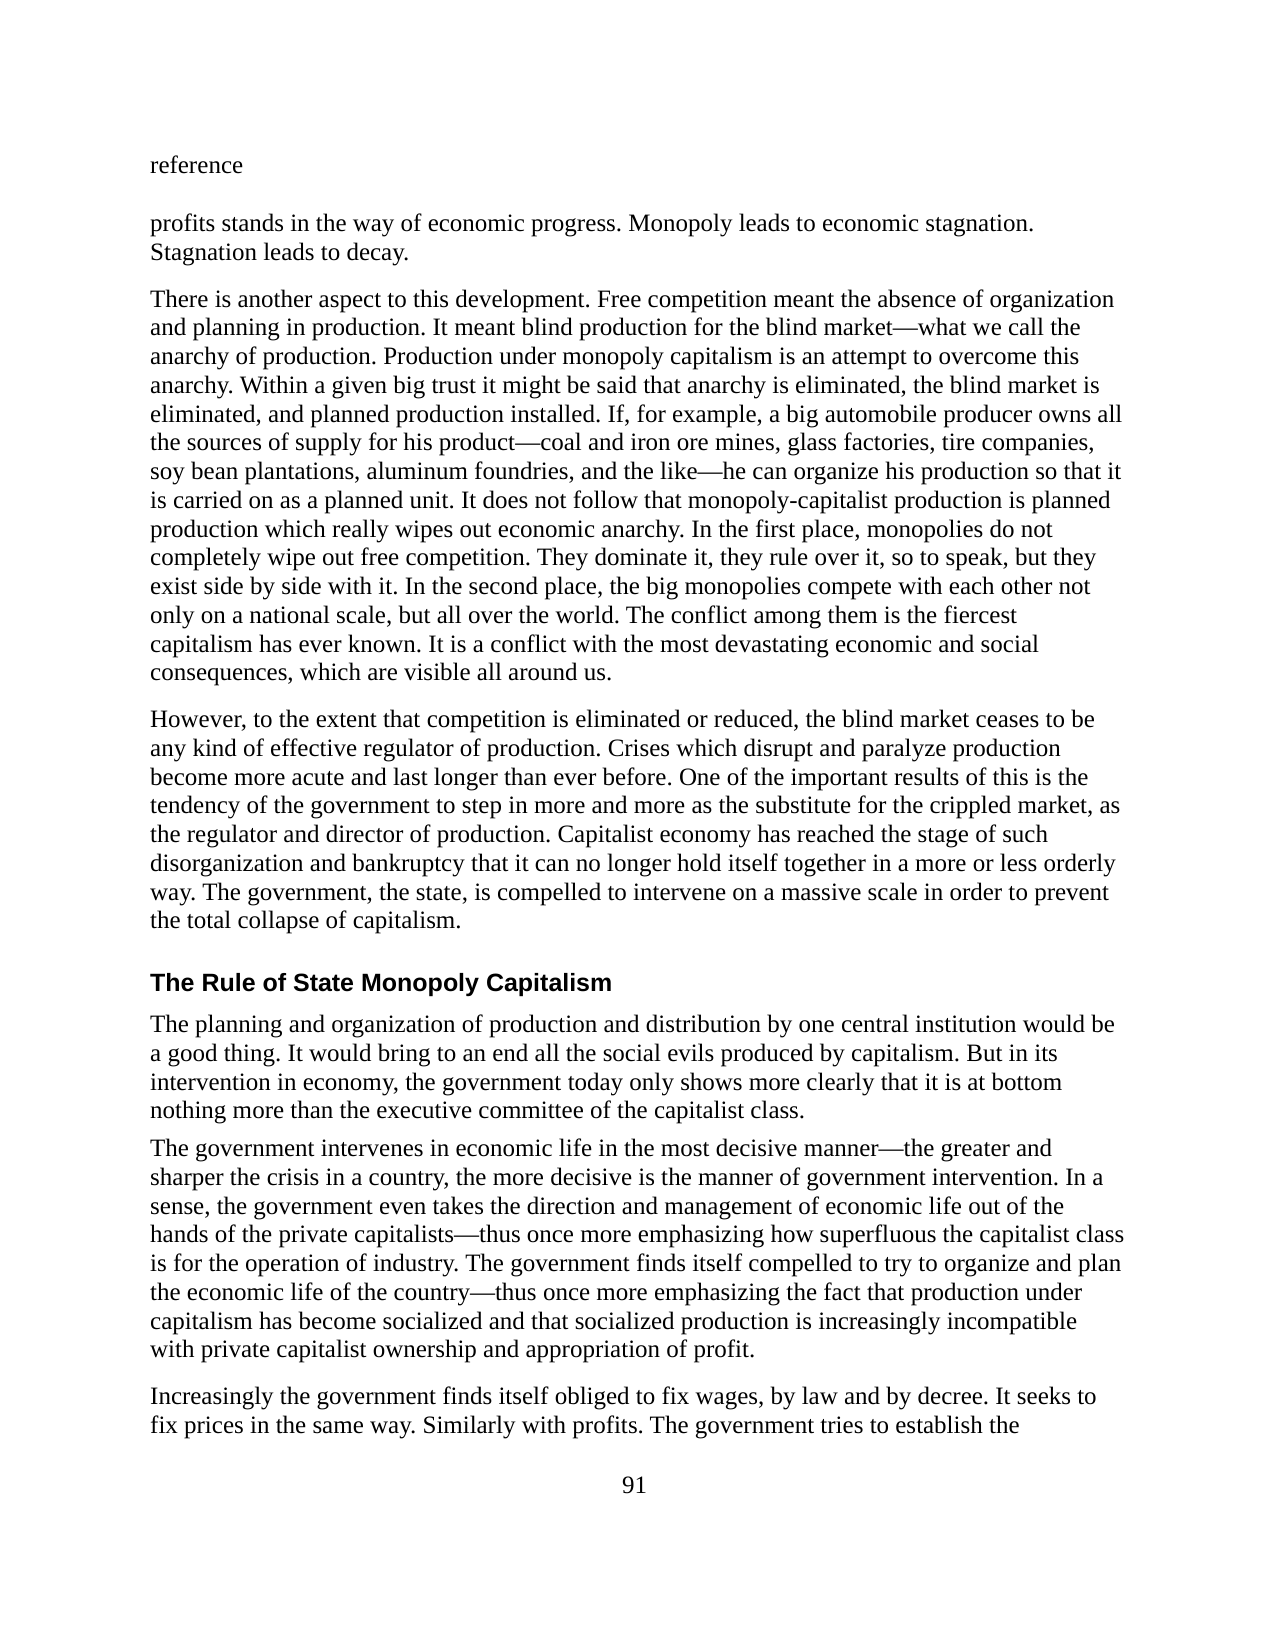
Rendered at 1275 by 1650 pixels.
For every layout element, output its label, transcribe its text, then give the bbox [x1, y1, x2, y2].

text The planning and organization of production and distribution by one central institution would be a good thing. It would bring to an end all the social evils produced by capitalism. But in its intervention in economy, the government today only shows more clearly that it is at bottom nothing more than the executive committee of the capitalist class. [150, 1009, 1125, 1124]
text profits stands in the way of economic progress. Monopoly leads to economic stagnation. Stagnation leads to decay. [150, 208, 1125, 266]
text The government intervenes in economic life in the most decisive manner—the greater and sharper the crisis in a country, the more decisive is the manner of government intervention. In a sense, the government even takes the direction and management of economic life out of the hands of the private capitalists—thus once more emphasizing how superfluous the capitalist class is for the operation of industry. The government finds itself compelled to try to organize and plan the economic life of the country—thus once more emphasizing the fact that production under capitalism has become socialized and that socialized production is increasingly incompatible with private capitalist ownership and appropriation of profit. [150, 1133, 1125, 1363]
text Increasingly the government finds itself obliged to fix wages, by law and by decree. It seeks to fix prices in the same way. Similarly with profits. The government tries to establish the [150, 1381, 1125, 1439]
subtitle The Rule of State Monopoly Capitalism [150, 968, 1125, 997]
text There is another aspect to this development. Free competition meant the absence of organization and planning in production. It meant blind production for the blind market—what we call the anarchy of production. Production under monopoly capitalism is an attempt to overcome this anarchy. Within a given big trust it might be said that anarchy is eliminated, the blind market is eliminated, and planned production installed. If, for example, a big automobile producer owns all the sources of supply for his product—coal and iron ore mines, glass factories, tire companies, soy bean plantations, aluminum foundries, and the like—he can organize his production so that it is carried on as a planned unit. It does not follow that monopoly-capitalist production is planned production which really wipes out economic anarchy. In the first place, monopolies do not completely wipe out free competition. They dominate it, they rule over it, so to speak, but they exist side by side with it. In the second place, the big monopolies compete with each other not only on a national scale, but all over the world. The conflict among them is the fiercest capitalism has ever known. It is a conflict with the most devastating economic and social consequences, which are visible all around us. [150, 284, 1125, 686]
text However, to the extent that competition is eliminated or reduced, the blind market ceases to be any kind of effective regulator of production. Crises which disrupt and paralyze production become more acute and last longer than ever before. One of the important results of this is the tendency of the government to step in more and more as the substitute for the crippled market, as the regulator and director of production. Capitalist economy has reached the stage of such disorganization and bankruptcy that it can no longer hold itself together in a more or less orderly way. The government, the state, is compelled to intervene on a massive scale in order to prevent the total collapse of capitalism. [150, 704, 1125, 934]
